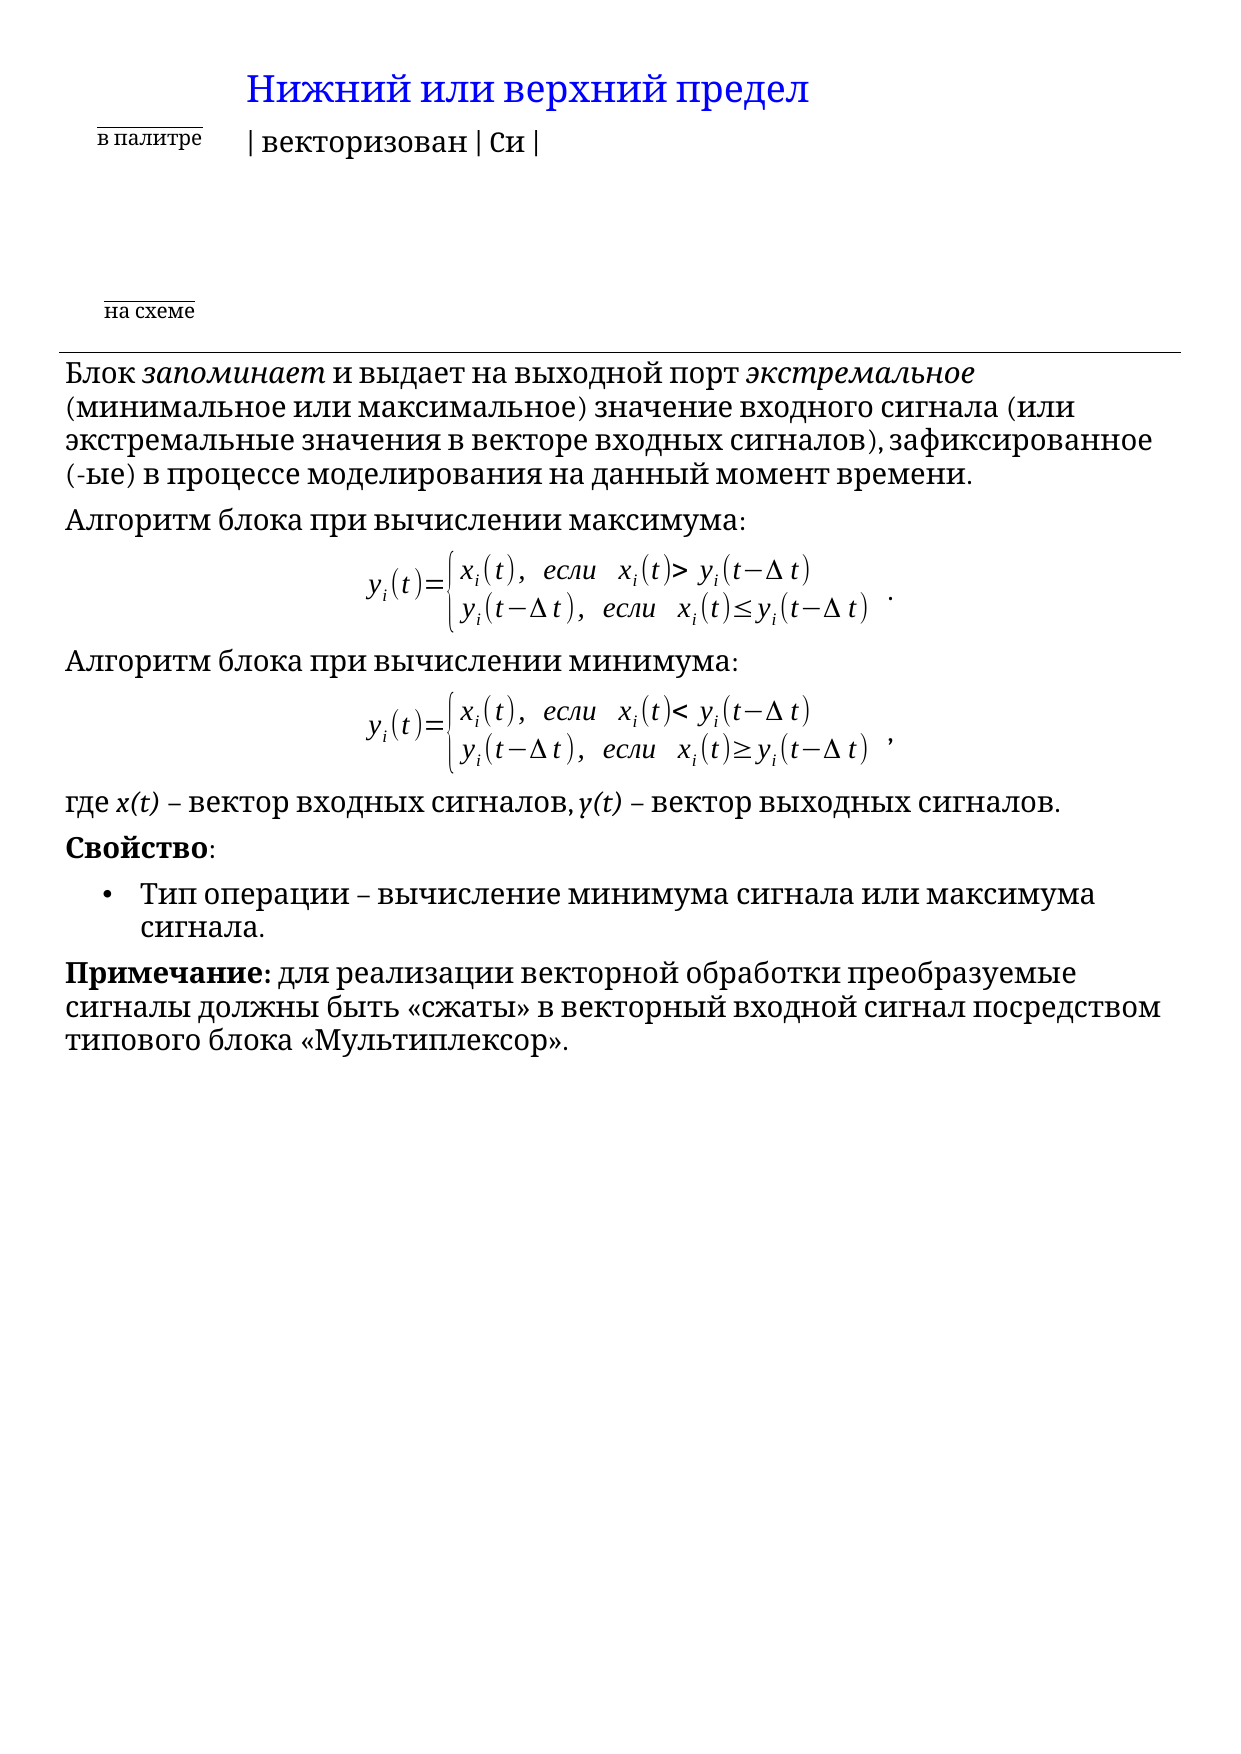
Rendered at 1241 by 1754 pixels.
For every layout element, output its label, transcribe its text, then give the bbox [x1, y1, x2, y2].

table_header Нижний или верхний предел [240, 59, 1181, 121]
table_cell в палитре [59, 121, 240, 178]
table_cell на схеме [59, 294, 240, 352]
table_cell Блок запоминает и выдает на выходной порт экстремальное (минимальное или максимальное) значение входного сигнала (или экстремальные значения в векторе входных сигналов), зафиксированное (-ые) в процессе моделирования на данный момент времени. Алгоритм блока при вычислении максимума: . Алгоритм блока при вычислении минимума: , где x(t) – вектор входных сигналов, y(t) – вектор выходных сигналов. Свойство: Тип операции – вычисление минимума сигнала или максимума сигнала. Примечание: для реализации векторной обработки преобразуемые сигналы должны быть «сжаты» в векторный входной сигнал посредством типового блока «Мультиплексор». [59, 353, 1181, 1076]
table_cell | векторизован | Cи | [240, 121, 1181, 178]
table_cell [59, 178, 240, 294]
table_cell [240, 294, 1181, 352]
table_header [59, 59, 240, 121]
table_cell [240, 178, 1181, 294]
